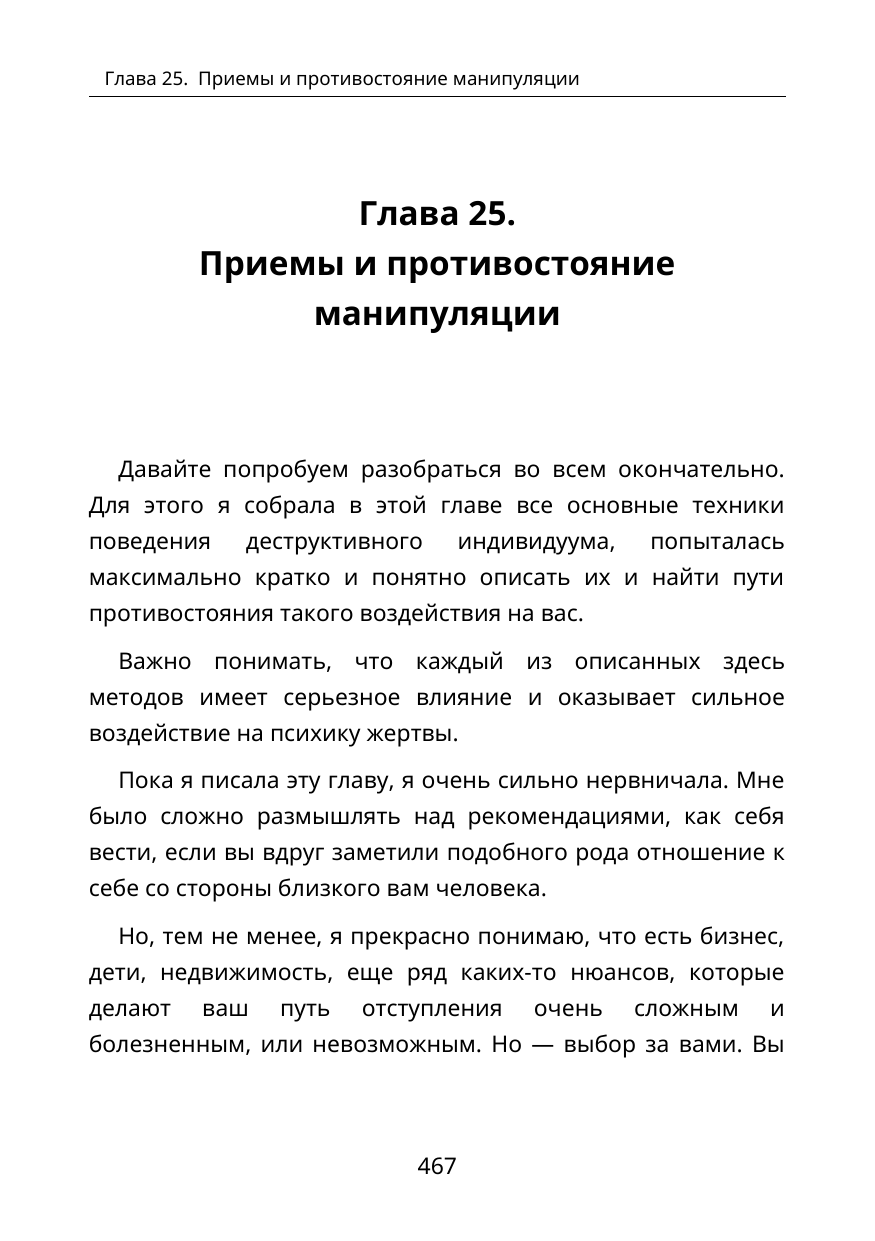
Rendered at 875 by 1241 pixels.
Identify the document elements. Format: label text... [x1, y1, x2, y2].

text Давайте попробуем разобраться во всем окончательно. Для этого я собрала в этой главе все основные техники поведения деструктивного индивидуума, попыталась максимально кратко и понятно описать их и найти пути противостояния такого воздействия на вас. [88, 453, 786, 628]
subtitle Глава 25. Приемы и противостояние манипуляции [88, 185, 786, 335]
text Важно понимать, что каждый из описанных здесь методов имеет серьезное влияние и оказывает сильное воздействие на психику жертвы. [88, 645, 786, 748]
text Пока я писала эту главу, я очень сильно нервничала. Мне было сложно размышлять над рекомендациями, как себя вести, если вы вдруг заметили подобного рода отношение к себе со стороны близкого вам человека. [88, 764, 786, 903]
text Но, тем не менее, я прекрасно понимаю, что есть бизнес, дети, недвижимость, еще ряд каких-то нюансов, которые делают ваш путь отступления очень сложным и болезненным, или невозможным. Но — выбор за вами. Вы [88, 920, 786, 1059]
